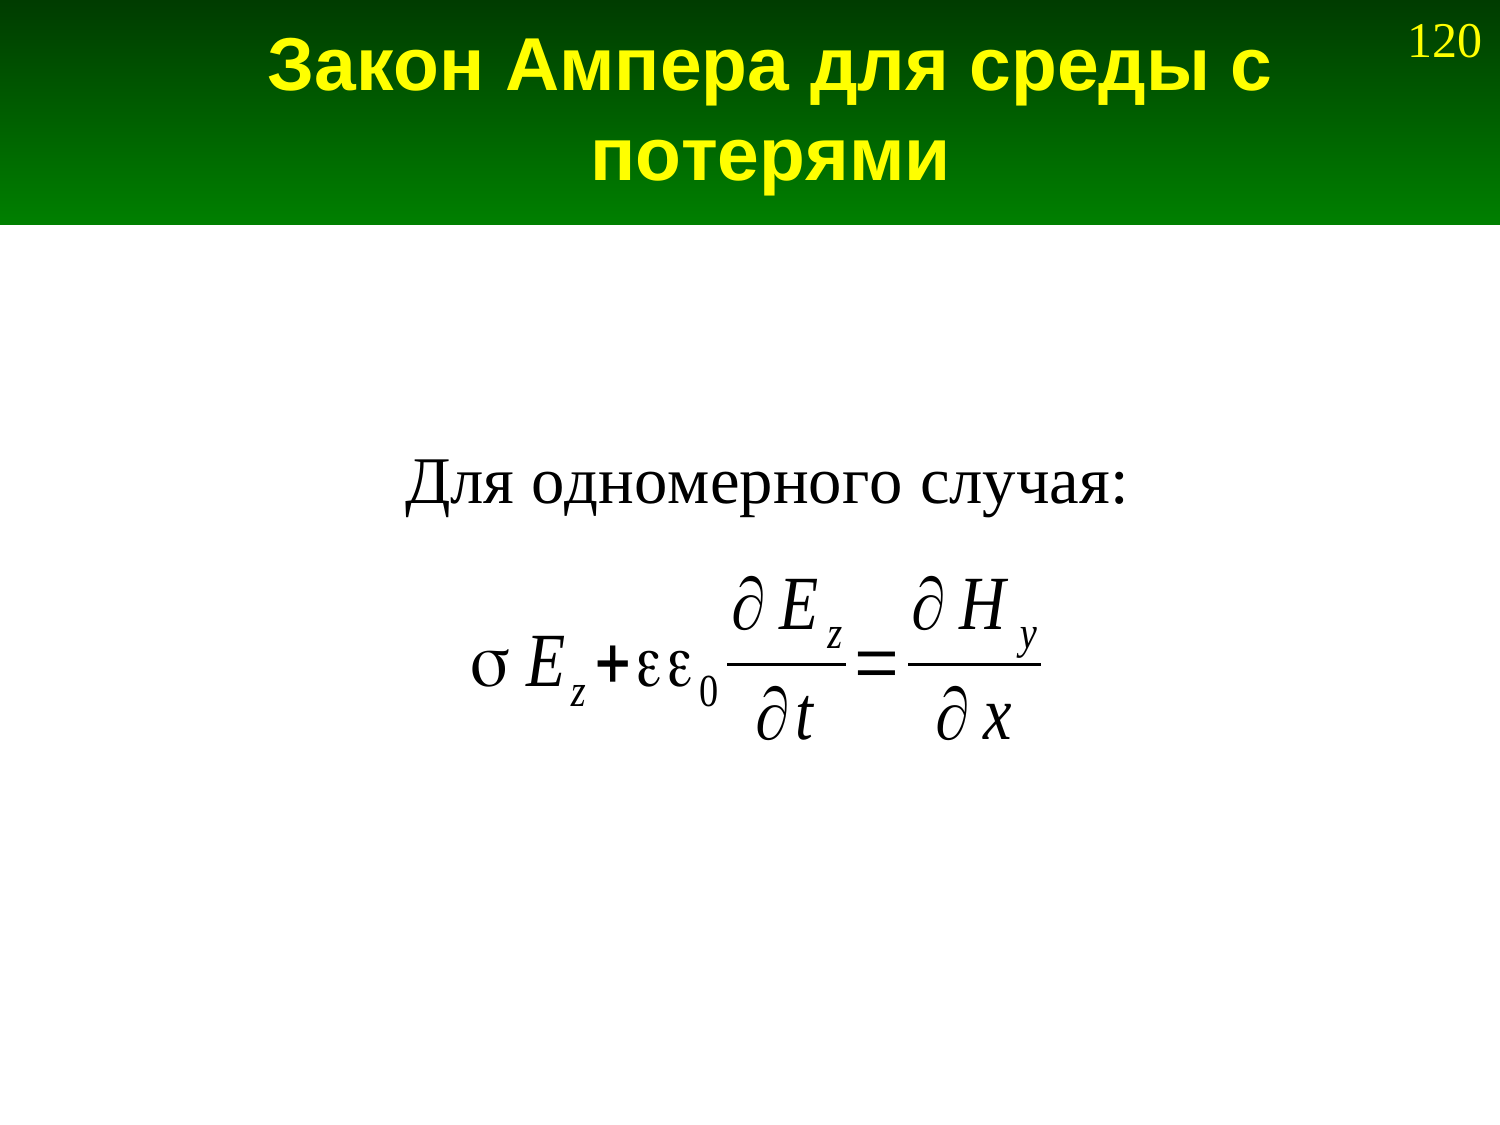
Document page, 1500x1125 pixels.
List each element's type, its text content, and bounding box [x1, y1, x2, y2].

title Закон Ампера для среды с потерями [100, 7, 1441, 204]
chart [454, 562, 1060, 758]
text_box Для одномерного случая: [390, 429, 1145, 524]
